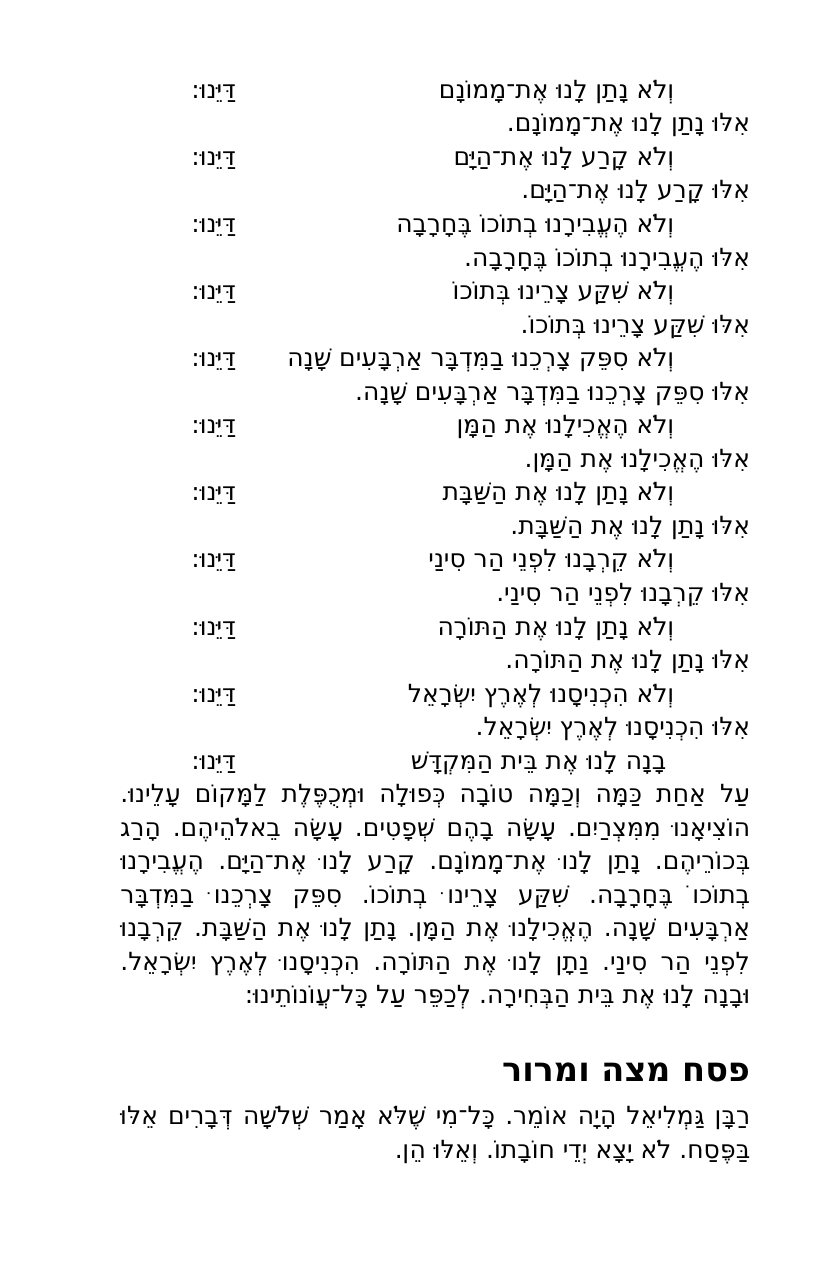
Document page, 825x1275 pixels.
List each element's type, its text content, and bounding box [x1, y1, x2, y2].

text אִלּוּ סִפֵּק צָרְכֵנוּ בַמִּדְבָּר אַרְבָּעִים שָׁנָה. [120, 377, 750, 406]
text וְלֹא נָתַן לָנוּ אֶת הַשַּׁבָּת דַּיֵּנוּ: [120, 477, 750, 507]
text וְלֹא הִכְנִיסָנוּ לְאֶרֶץ יִשְׂרָאֵל דַּיֵּנוּ: [120, 679, 750, 708]
text וְלֹא נָתַן לָנוּ אֶת הַתּוֹרָה דַּיֵּנוּ: [120, 612, 750, 641]
text אִלּוּ נָתַן לָנוּ אֶת הַשַּׁבָּת. [120, 511, 750, 540]
text אִלּוּ נָתַן לָנוּ אֶת־מָמוֹנָם. [120, 108, 750, 138]
text וְלֹא שִׁקַּע צָרֵינוּ בְּתוֹכוֹ דַּיֵּנוּ: [120, 276, 750, 305]
text אִלּוּ נָתַן לָנוּ אֶת הַתּוֹרָה. [120, 645, 750, 674]
text אִלּוּ קָרַע לָנוּ אֶת־הַיָּם. [120, 176, 750, 205]
subtitle פסח מצה ומרור [120, 1050, 750, 1089]
text וְלֹא נָתַן לָנוּ אֶת־מָמוֹנָם דַּיֵּנוּ: [120, 75, 750, 104]
text עַל אַחַת כַּמָּה וְכַמָּה טוֹבָה כְּפוּלָה וּמְכֻפֶּלֶת לַמָּקוֹם עָלֵינוּ. הוֹצִיאָנוּ מִמִּצְרַיִם. עָשָׂה בָהֶם שְׁפָטִים. עָשָׂה בֵאלֹהֵיהֶם. הָרַג בְּכוֹרֵיהֶם. נָתַן לָנוּ אֶת־מָמוֹנָם. קָרַע לָנוּ אֶת־הַיָּם. הֶעֱבִירָנוּ בְתוֹכוֹ בֶּחָרָבָה. שִׁקַּע צָרֵינוּ בְתוֹכוֹ. סִפֵּק צָרְכֵנוּ בַמִּדְבָּר אַרְבָּעִים שָׁנָה. הֶאֱכִילָנוּ אֶת הַמָּן. נָתַן לָנוּ אֶת הַשַּׁבָּת. קֵרְבָנוּ לִפְנֵי הַר סִינַי. נַתָן לָנוּ אֶת הַתּוֹרָה. הִכְנִיסָנוּ לְאֶרֶץ יִשְׂרָאֵל. וּבָנָה לָנוּ אֶת בֵּית הַבְּחִירָה. לְכַפֵּר עַל כָּל־עֲוֹנוֹתֵינוּ: [120, 779, 750, 1010]
text אִלּוּ הִכְנִיסָנוּ לְאֶרֶץ יִשְׂרָאֵל. [120, 712, 750, 741]
text רַבָּן גַּמְלִיאֵל הָיָה אוֹמֵר. כָּל־מִי שֶׁלֹּא אָמַר שְׁלֹשָׁה דְּבָרִים אֵלּוּ בַּפֶּסַח. לֹא יָצָא יְדֵי חוֹבָתוֹ. וְאֵלּוּ הֵן. [120, 1102, 750, 1164]
text אִלּוּ קֵרְבָנוּ לִפְנֵי הַר סִינַי. [120, 578, 750, 607]
text אִלּוּ שִׁקַּע צָרֵינוּ בְּתוֹכוֹ. [120, 310, 750, 339]
text וְלֹא הֶאֱכִילָנוּ אֶת הַמָּן דַּיֵּנוּ: [120, 410, 750, 439]
text בָנָה לָנוּ אֶת בֵּית הַמִּקְדָּשׁ דַּיֵּנוּ: [120, 746, 750, 775]
text וְלֹא קָרַע לָנוּ אֶת־הַיָּם דַּיֵּנוּ: [120, 142, 750, 171]
text וְלֹא הֶעֱבִירָנוּ בְתוֹכוֹ בֶּחָרָבָה דַּיֵּנוּ: [120, 209, 750, 238]
text אִלּוּ הֶאֱכִילָנוּ אֶת הַמָּן. [120, 444, 750, 473]
text אִלּוּ הֶעֱבִירָנוּ בְתוֹכוֹ בֶּחָרָבָה. [120, 243, 750, 272]
text וְלֹא קֵרְבָנוּ לִפְנֵי הַר סִינַי דַּיֵּנוּ: [120, 544, 750, 574]
text וְלֹא סִפֵּק צָרְכֵנוּ בַמִּדְבָּר אַרְבָּעִים שָׁנָה דַּיֵּנוּ: [120, 343, 750, 372]
